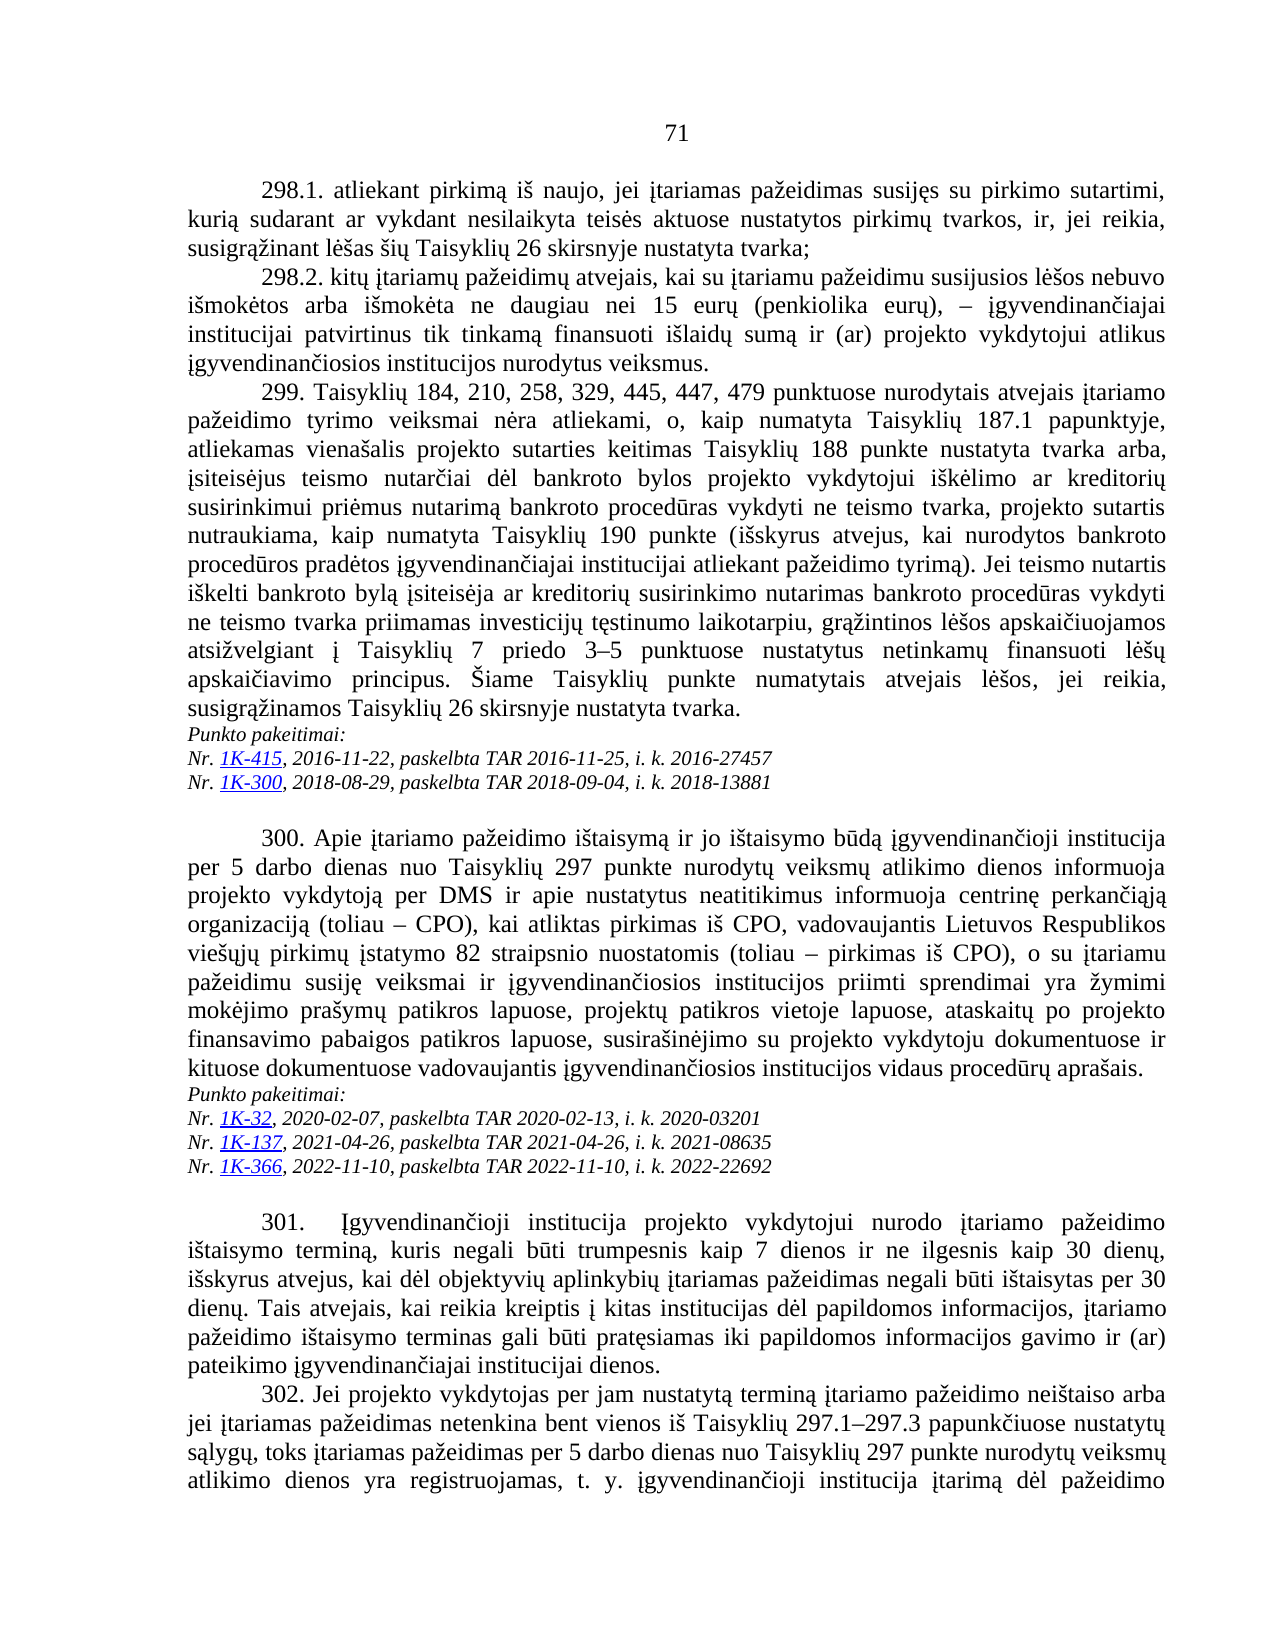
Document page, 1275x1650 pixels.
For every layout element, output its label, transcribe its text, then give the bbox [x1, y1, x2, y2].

text Punkto pakeitimai: [187, 1082, 1167, 1106]
text Nr. 1K-366, 2022-11-10, paskelbta TAR 2022-11-10, i. k. 2022-22692 [187, 1154, 1167, 1178]
text 300. Apie įtariamo pažeidimo ištaisymą ir jo ištaisymo būdą įgyvendinančioji institucija per 5 darbo dienas nuo Taisyklių 297 punkte nurodytų veiksmų atlikimo dienos informuoja projekto vykdytoją per DMS ir apie nustatytus neatitikimus informuoja centrinę perkančiąją organizaciją (toliau – CPO), kai atliktas pirkimas iš CPO, vadovaujantis Lietuvos Respublikos viešųjų pirkimų įstatymo 82 straipsnio nuostatomis (toliau – pirkimas iš CPO), o su įtariamu pažeidimu susiję veiksmai ir įgyvendinančiosios institucijos priimti sprendimai yra žymimi mokėjimo prašymų patikros lapuose, projektų patikros vietoje lapuose, ataskaitų po projekto finansavimo pabaigos patikros lapuose, susirašinėjimo su projekto vykdytoju dokumentuose ir kituose dokumentuose vadovaujantis įgyvendinančiosios institucijos vidaus procedūrų aprašais. [187, 823, 1167, 1082]
text 299. Taisyklių 184, 210, 258, 329, 445, 447, 479 punktuose nurodytais atvejais įtariamo pažeidimo tyrimo veiksmai nėra atliekami, o, kaip numatyta Taisyklių 187.1 papunktyje, atliekamas vienašalis projekto sutarties keitimas Taisyklių 188 punkte nustatyta tvarka arba, įsiteisėjus teismo nutarčiai dėl bankroto bylos projekto vykdytojui iškėlimo ar kreditorių susirinkimui priėmus nutarimą bankroto procedūras vykdyti ne teismo tvarka, projekto sutartis nutraukiama, kaip numatyta Taisyklių 190 punkte (išskyrus atvejus, kai nurodytos bankroto procedūros pradėtos įgyvendinančiajai institucijai atliekant pažeidimo tyrimą). Jei teismo nutartis iškelti bankroto bylą įsiteisėja ar kreditorių susirinkimo nutarimas bankroto procedūras vykdyti ne teismo tvarka priimamas investicijų tęstinumo laikotarpiu, grąžintinos lėšos apskaičiuojamos atsižvelgiant į Taisyklių 7 priedo 3–5 punktuose nustatytus netinkamų finansuoti lėšų apskaičiavimo principus. Šiame Taisyklių punkte numatytais atvejais lėšos, jei reikia, susigrąžinamos Taisyklių 26 skirsnyje nustatyta tvarka. [187, 377, 1167, 722]
text Punkto pakeitimai: [187, 722, 1167, 746]
text Nr. 1K-137, 2021-04-26, paskelbta TAR 2021-04-26, i. k. 2021-08635 [187, 1130, 1167, 1154]
text Nr. 1K-415, 2016-11-22, paskelbta TAR 2016-11-25, i. k. 2016-27457 [187, 746, 1167, 770]
text Nr. 1K-32, 2020-02-07, paskelbta TAR 2020-02-13, i. k. 2020-03201 [187, 1106, 1167, 1130]
text 301. Įgyvendinančioji institucija projekto vykdytojui nurodo įtariamo pažeidimo ištaisymo terminą, kuris negali būti trumpesnis kaip 7 dienos ir ne ilgesnis kaip 30 dienų, išskyrus atvejus, kai dėl objektyvių aplinkybių įtariamas pažeidimas negali būti ištaisytas per 30 dienų. Tais atvejais, kai reikia kreiptis į kitas institucijas dėl papildomos informacijos, įtariamo pažeidimo ištaisymo terminas gali būti pratęsiamas iki papildomos informacijos gavimo ir (ar) pateikimo įgyvendinančiajai institucijai dienos. [187, 1207, 1167, 1379]
text 298.2. kitų įtariamų pažeidimų atvejais, kai su įtariamu pažeidimu susijusios lėšos nebuvo išmokėtos arba išmokėta ne daugiau nei 15 eurų (penkiolika eurų), – įgyvendinančiajai institucijai patvirtinus tik tinkamą finansuoti išlaidų sumą ir (ar) projekto vykdytojui atlikus įgyvendinančiosios institucijos nurodytus veiksmus. [187, 262, 1167, 377]
text 302. Jei projekto vykdytojas per jam nustatytą terminą įtariamo pažeidimo neištaiso arba jei įtariamas pažeidimas netenkina bent vienos iš Taisyklių 297.1–297.3 papunkčiuose nustatytų sąlygų, toks įtariamas pažeidimas per 5 darbo dienas nuo Taisyklių 297 punkte nurodytų veiksmų atlikimo dienos yra registruojamas, t. y. įgyvendinančioji institucija įtarimą dėl pažeidimo [187, 1379, 1167, 1494]
text 298.1. atliekant pirkimą iš naujo, jei įtariamas pažeidimas susijęs su pirkimo sutartimi, kurią sudarant ar vykdant nesilaikyta teisės aktuose nustatytos pirkimų tvarkos, ir, jei reikia, susigrąžinant lėšas šių Taisyklių 26 skirsnyje nustatyta tvarka; [187, 176, 1167, 262]
text Nr. 1K-300, 2018-08-29, paskelbta TAR 2018-09-04, i. k. 2018-13881 [187, 770, 1167, 794]
